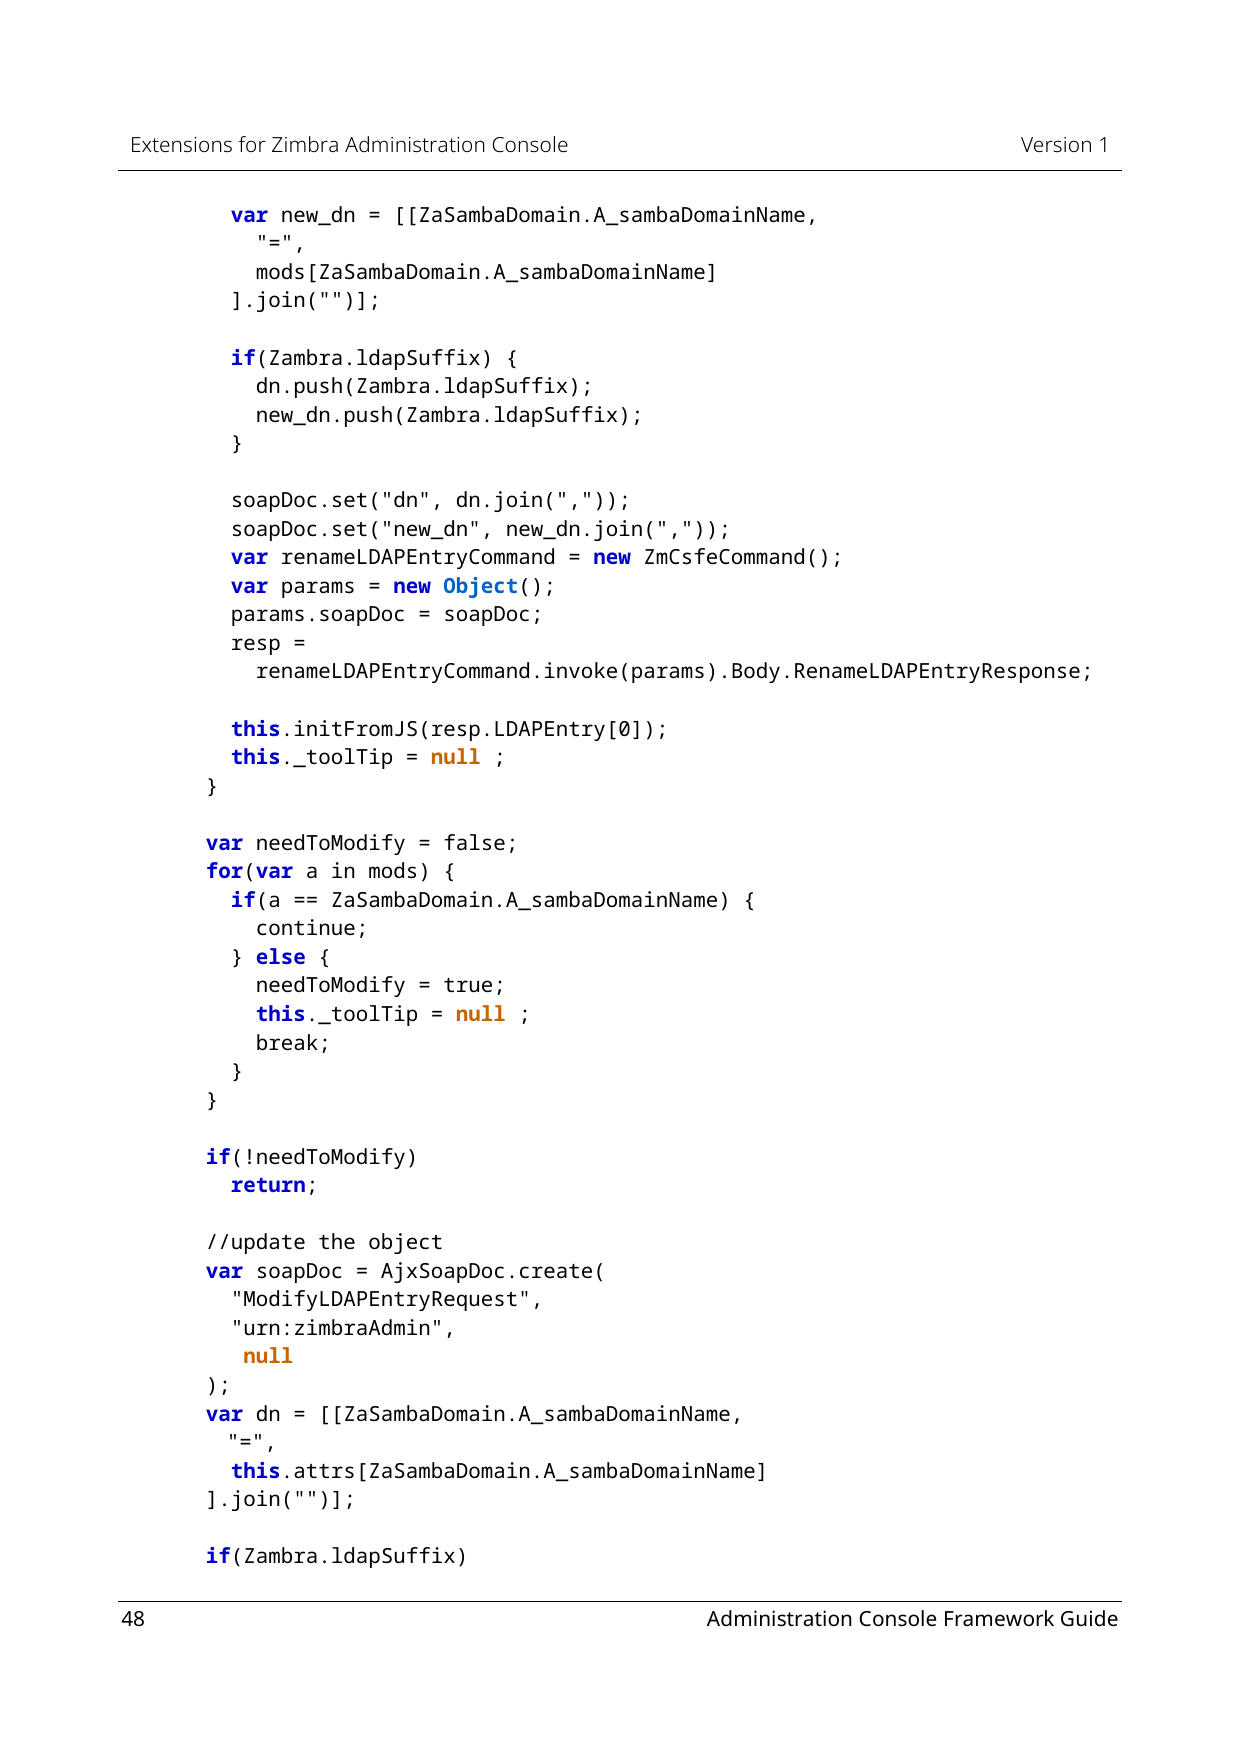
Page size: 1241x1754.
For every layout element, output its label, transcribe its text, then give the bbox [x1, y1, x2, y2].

text soapDoc.set("new_dn", new_dn.join(",")); [118, 514, 1122, 542]
text return; [118, 1170, 1122, 1199]
text } else { [118, 942, 1122, 970]
text var new_dn = [[ZaSambaDomain.A_sambaDomainName, [118, 200, 1122, 228]
text var renameLDAPEntryCommand = new ZmCsfeCommand(); [118, 542, 1122, 571]
text continue; [118, 913, 1122, 942]
text this._toolTip = null ; [118, 999, 1122, 1027]
text this._toolTip = null ; [118, 742, 1122, 771]
text dn.push(Zambra.ldapSuffix); [118, 371, 1122, 399]
text this.initFromJS(resp.LDAPEntry[0]); [118, 713, 1122, 742]
text ].join("")]; [118, 1484, 1122, 1513]
text if(!needToModify) [118, 1142, 1122, 1170]
text resp = [118, 628, 1122, 656]
text if(Zambra.ldapSuffix) [118, 1541, 1122, 1570]
text var dn = [[ZaSambaDomain.A_sambaDomainName, [118, 1398, 1122, 1427]
text mods[ZaSambaDomain.A_sambaDomainName] [118, 257, 1122, 285]
text } [118, 428, 1122, 457]
text "=", [118, 228, 1122, 257]
text needToModify = true; [118, 970, 1122, 999]
text var params = new Object(); [118, 571, 1122, 599]
text ].join("")]; [118, 285, 1122, 314]
text renameLDAPEntryCommand.invoke(params).Body.RenameLDAPEntryResponse; [118, 656, 1122, 685]
text var soapDoc = AjxSoapDoc.create( [118, 1256, 1122, 1284]
text "=", [177, 1427, 1122, 1456]
text "urn:zimbraAdmin", [118, 1313, 1122, 1341]
text this.attrs[ZaSambaDomain.A_sambaDomainName] [118, 1456, 1122, 1484]
text ); [118, 1370, 1122, 1398]
text new_dn.push(Zambra.ldapSuffix); [118, 399, 1122, 428]
text break; [118, 1027, 1122, 1056]
text //update the object [118, 1227, 1122, 1256]
text if(a == ZaSambaDomain.A_sambaDomainName) { [118, 885, 1122, 913]
text "ModifyLDAPEntryRequest", [118, 1284, 1122, 1313]
text params.soapDoc = soapDoc; [118, 599, 1122, 628]
text soapDoc.set("dn", dn.join(",")); [118, 485, 1122, 514]
text } [118, 1056, 1122, 1084]
text var needToModify = false; [118, 828, 1122, 856]
text if(Zambra.ldapSuffix) { [118, 342, 1122, 371]
text } [118, 771, 1122, 799]
text } [118, 1084, 1122, 1113]
text for(var a in mods) { [118, 856, 1122, 885]
text null [118, 1341, 1122, 1370]
